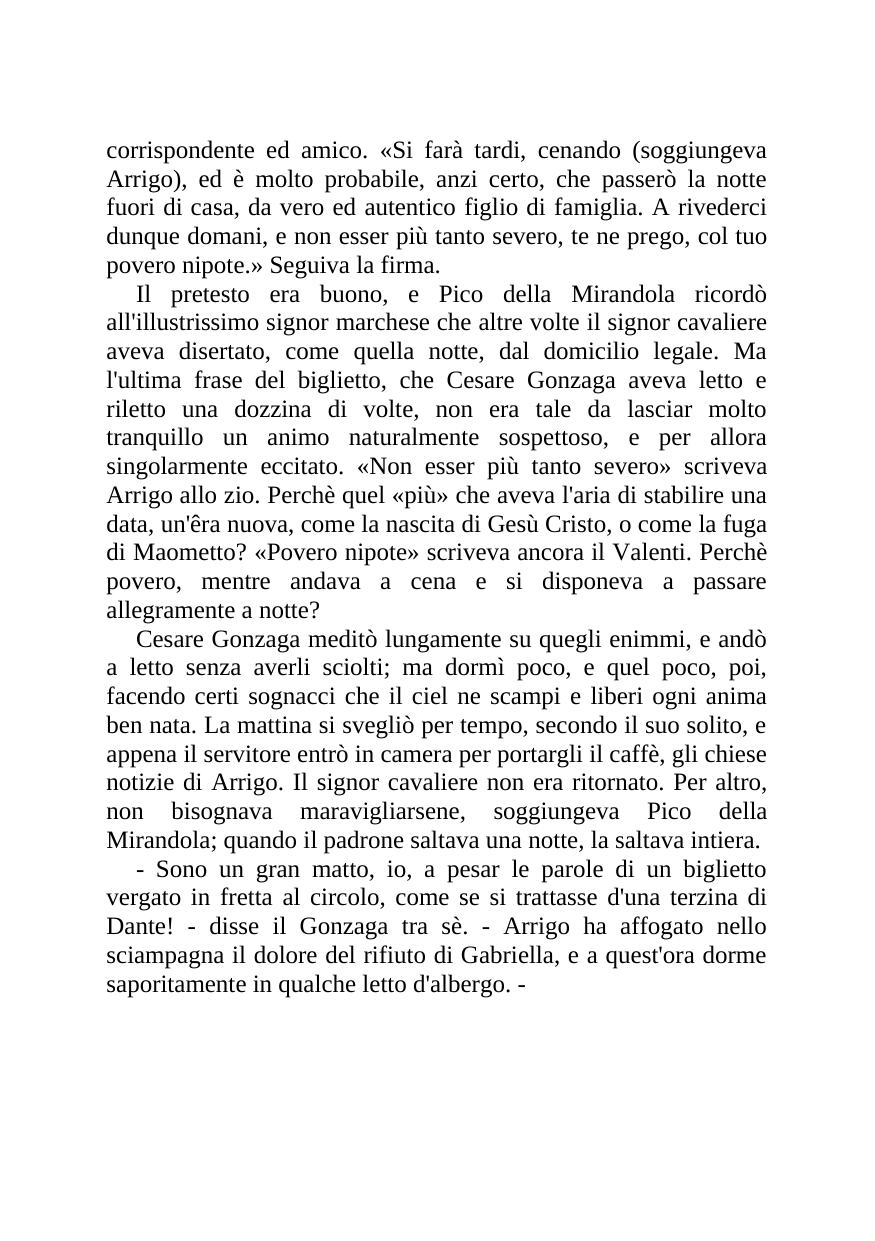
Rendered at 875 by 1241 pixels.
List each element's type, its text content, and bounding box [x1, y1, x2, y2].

text - Sono un gran matto, io, a pesar le parole di un biglietto vergato in fretta al circolo, come se si trattasse d'una terzina di Dante! - disse il Gonzaga tra sè. - Arrigo ha affogato nello sciampagna il dolore del rifiuto di Gabriella, e a quest'ora dorme saporitamente in qualche letto d'albergo. - [106, 854, 768, 997]
text Cesare Gonzaga meditò lungamente su quegli enimmi, e andò a letto senza averli sciolti; ma dormì poco, e quel poco, poi, facendo certi sognacci che il ciel ne scampi e liberi ogni anima ben nata. La mattina si svegliò per tempo, secondo il suo solito, e appena il servitore entrò in camera per portargli il caffè, gli chiese notizie di Arrigo. Il signor cavaliere non era ritornato. Per altro, non bisognava maravigliarsene, soggiungeva Pico della Mirandola; quando il padrone saltava una notte, la saltava intiera. [106, 624, 768, 854]
text corrispondente ed amico. «Si farà tardi, cenando (soggiungeva Arrigo), ed è molto probabile, anzi certo, che passerò la notte fuori di casa, da vero ed autentico figlio di famiglia. A rivederci dunque domani, e non esser più tanto severo, te ne prego, col tuo povero nipote.» Seguiva la firma. [106, 135, 768, 279]
text Il pretesto era buono, e Pico della Mirandola ricordò all'illustrissimo signor marchese che altre volte il signor cavaliere aveva disertato, come quella notte, dal domicilio legale. Ma l'ultima frase del biglietto, che Cesare Gonzaga aveva letto e riletto una dozzina di volte, non era tale da lasciar molto tranquillo un animo naturalmente sospettoso, e per allora singolarmente eccitato. «Non esser più tanto severo» scriveva Arrigo allo zio. Perchè quel «più» che aveva l'aria di stabilire una data, un'êra nuova, come la nascita di Gesù Cristo, o come la fuga di Maometto? «Povero nipote» scriveva ancora il Valenti. Perchè povero, mentre andava a cena e si disponeva a passare allegramente a notte? [106, 279, 768, 624]
